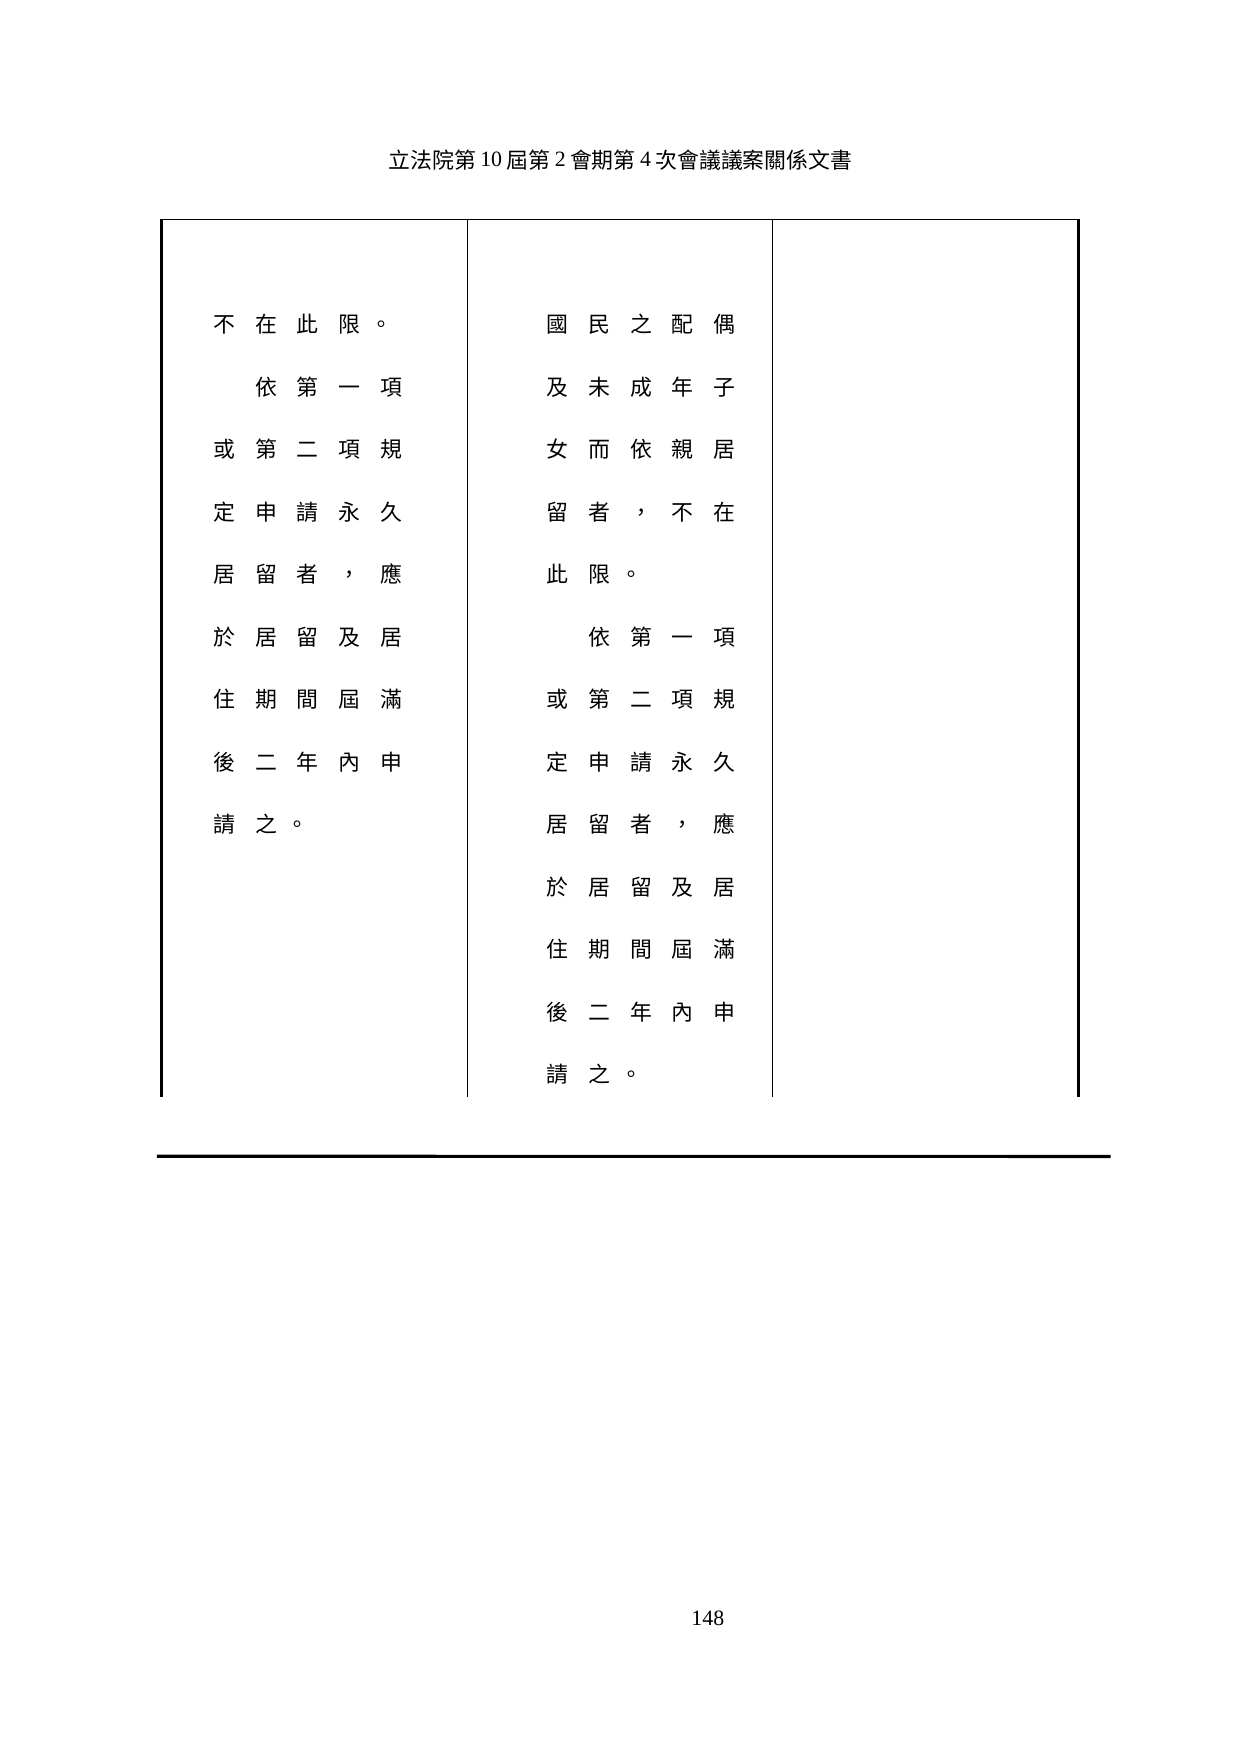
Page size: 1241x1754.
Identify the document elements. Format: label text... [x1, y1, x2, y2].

table_cell [773, 220, 1077, 1097]
table_cell 不在此限。 依第一項或第二項規定申請永久居留者，應於居留及居住期間屆滿後二年內申請之。 [163, 220, 467, 1097]
table_cell 國民之配偶及未成年子女而依親居留者，不在此限。 依第一項或第二項規定申請永久居留者，應於居留及居住期間屆滿後二年內申請之。 [468, 220, 772, 1097]
